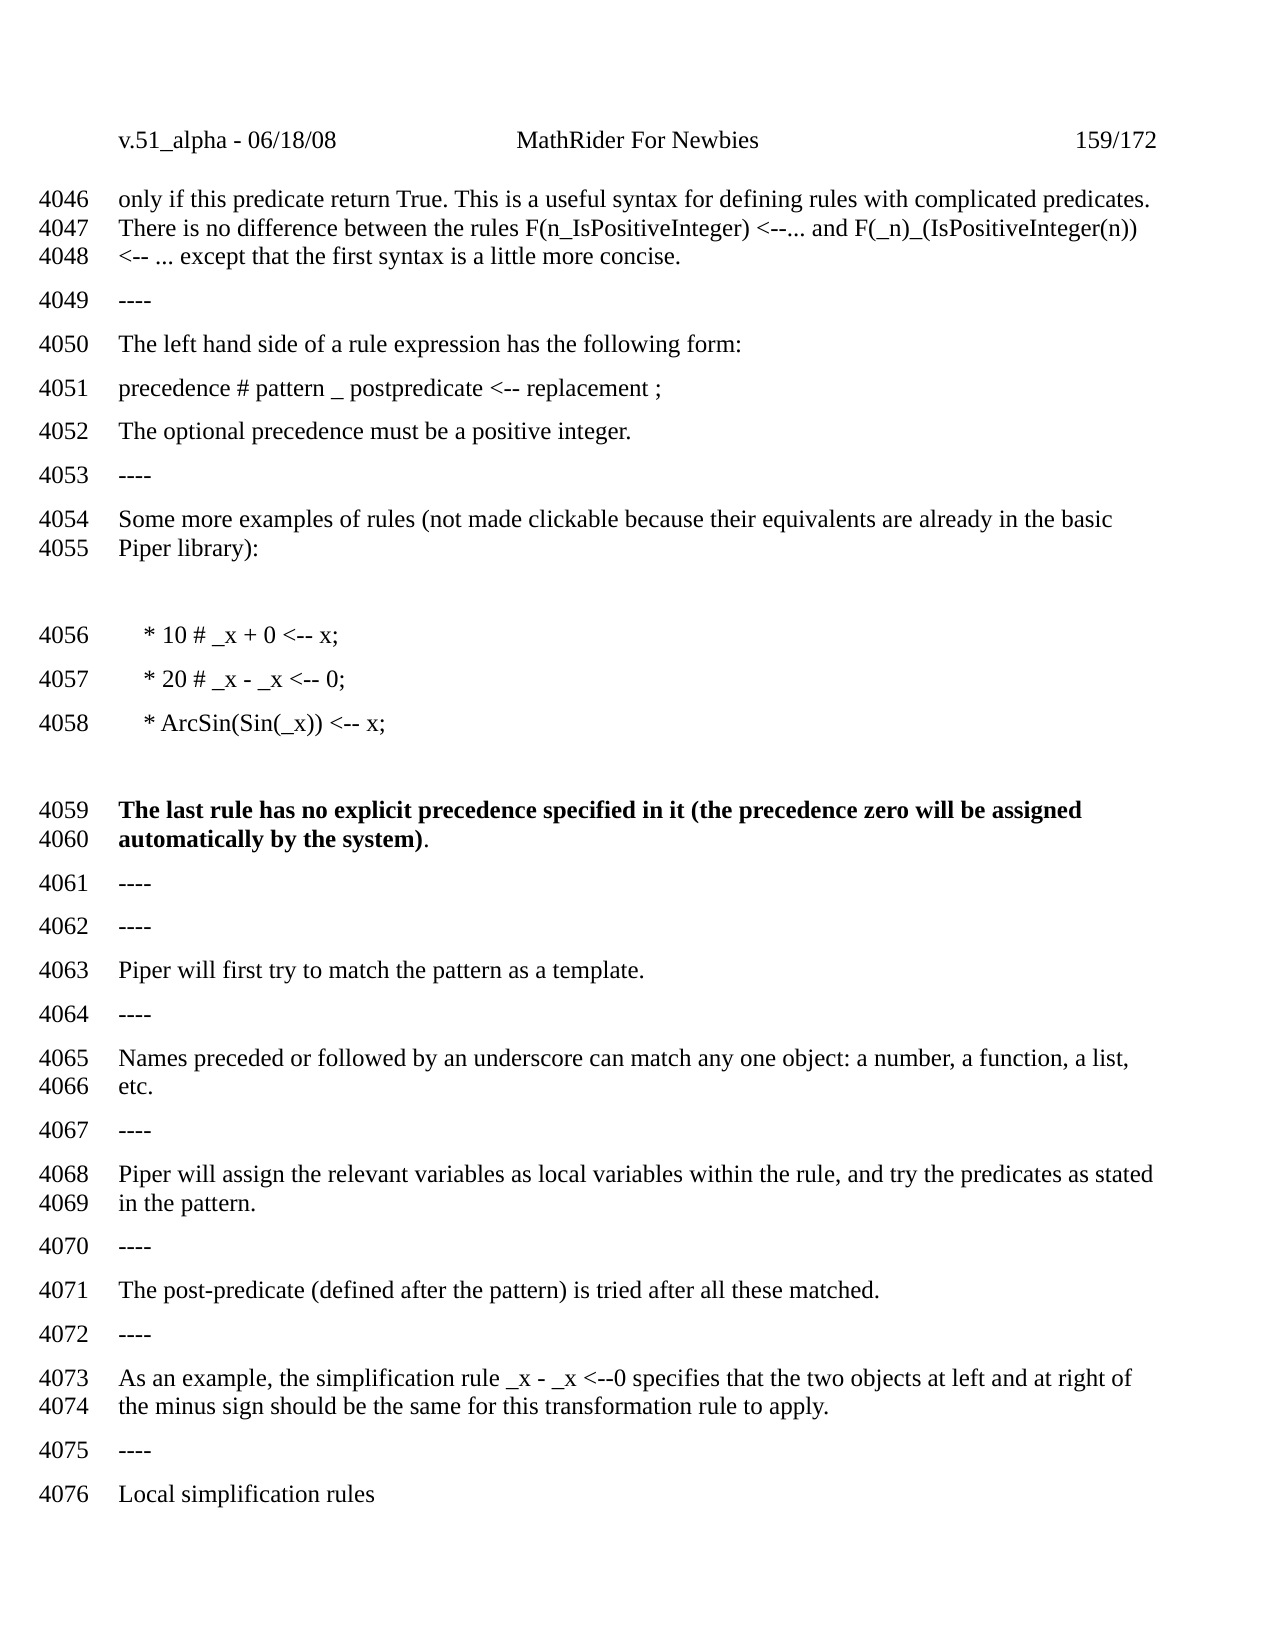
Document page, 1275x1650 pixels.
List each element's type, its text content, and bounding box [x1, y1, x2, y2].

text ---- [118, 911, 1157, 940]
text * 20 # _x - _x <-- 0; [118, 664, 1157, 693]
text Names preceded or followed by an underscore can match any one object: a number, a function, a list, etc. [118, 1043, 1157, 1100]
text ---- [118, 285, 1157, 314]
text The post-predicate (defined after the pattern) is tried after all these matched. [118, 1275, 1157, 1304]
text Some more examples of rules (not made clickable because their equivalents are already in the basic Piper library): [118, 504, 1157, 561]
text Local simplification rules [118, 1479, 1157, 1508]
text As an example, the simplification rule _x - _x <--0 specifies that the two objects at left and at right of the minus sign should be the same for this transformation rule to apply. [118, 1363, 1157, 1420]
text ---- [118, 1115, 1157, 1144]
text ---- [118, 1231, 1157, 1260]
text The optional precedence must be a positive integer. [118, 416, 1157, 445]
text ---- [118, 999, 1157, 1028]
text ---- [118, 868, 1157, 896]
text precedence # pattern _ postpredicate <-- replacement ; [118, 373, 1157, 401]
text only if this predicate return True. This is a useful syntax for defining rules with complicated predicates. There is no difference between the rules F(n_IsPositiveInteger) <--... and F(_n)_(IsPositiveInteger(n)) <-- ... except that the first syntax is a little more concise. [118, 184, 1157, 270]
text Piper will first try to match the pattern as a template. [118, 955, 1157, 984]
text The left hand side of a rule expression has the following form: [118, 329, 1157, 358]
text ---- [118, 1435, 1157, 1464]
text Piper will assign the relevant variables as local variables within the rule, and try the predicates as stated in the pattern. [118, 1159, 1157, 1216]
text * 10 # _x + 0 <-- x; [118, 620, 1157, 649]
text The last rule has no explicit precedence specified in it (the precedence zero will be assigned automatically by the system). [118, 795, 1157, 853]
text ---- [118, 1319, 1157, 1348]
text ---- [118, 460, 1157, 489]
text * ArcSin(Sin(_x)) <-- x; [118, 708, 1157, 736]
